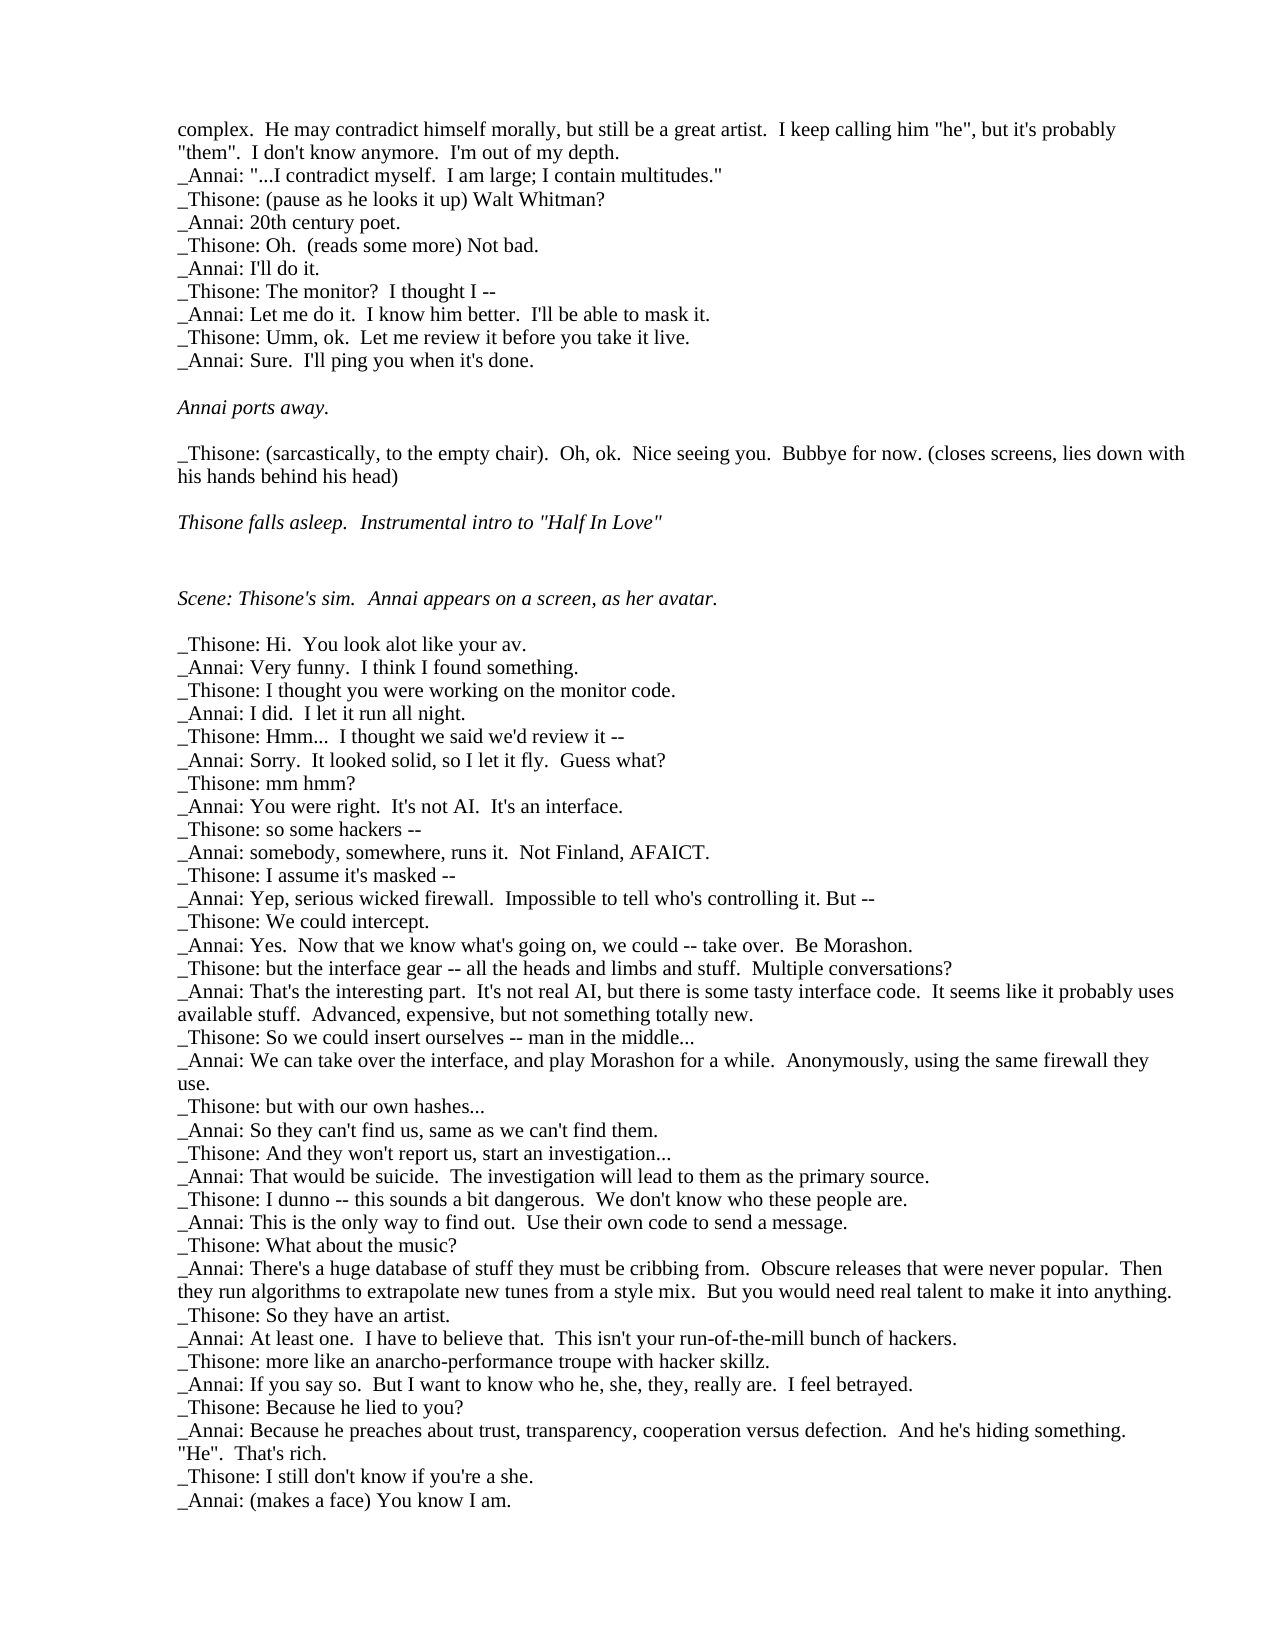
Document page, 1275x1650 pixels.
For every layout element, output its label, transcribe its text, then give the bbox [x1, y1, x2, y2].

text Scene: Thisone's sim. Annai appears on a screen, as her avatar. _Thisone: Hi. You look alot like your av. _Annai: Very funny. I think I found something. _Thisone: I thought you were working on the monitor code. _Annai: I did. I let it run all night. _Thisone: Hmm... I thought we said we'd review it -- _Annai: Sorry. It looked solid, so I let it fly. Guess what? _Thisone: mm hmm? _Annai: You were right. It's not AI. It's an interface. _Thisone: so some hackers -- _Annai: somebody, somewhere, runs it. Not Finland, AFAICT. _Thisone: I assume it's masked -- _Annai: Yep, serious wicked firewall. Impossible to tell who's controlling it. But -- _Thisone: We could intercept. _Annai: Yes. Now that we know what's going on, we could -- take over. Be Morashon. _Thisone: but the interface gear -- all the heads and limbs and stuff. Multiple conversations? _Annai: That's the interesting part. It's not real AI, but there is some tasty interface code. It seems like it probably uses available stuff. Advanced, expensive, but not something totally new. _Thisone: So we could insert ourselves -- man in the middle... _Annai: We can take over the interface, and play Morashon for a while. Anonymously, using the same firewall they use. _Thisone: but with our own hashes... _Annai: So they can't find us, same as we can't find them. _Thisone: And they won't report us, start an investigation... _Annai: That would be suicide. The investigation will lead to them as the primary source. _Thisone: I dunno -- this sounds a bit dangerous. We don't know who these people are. _Annai: This is the only way to find out. Use their own code to send a message. _Thisone: What about the music? _Annai: There's a huge database of stuff they must be cribbing from. Obscure releases that were never popular. Then they run algorithms to extrapolate new tunes from a style mix. But you would need real talent to make it into anything. _Thisone: So they have an artist. _Annai: At least one. I have to believe that. This isn't your run-of-the-mill bunch of hackers. _Thisone: more like an anarcho-performance troupe with hacker skillz. _Annai: If you say so. But I want to know who he, she, they, really are. I feel betrayed. _Thisone: Because he lied to you? _Annai: Because he preaches about trust, transparency, cooperation versus defection. And he's hiding something. "He". That's rich. _Thisone: I still don't know if you're a she. _Annai: (makes a face) You know I am. [177, 587, 1186, 1512]
text complex. He may contradict himself morally, but still be a great artist. I keep calling him "he", but it's probably "them". I don't know anymore. I'm out of my depth. _Annai: "...I contradict myself. I am large; I contain multitudes." _Thisone: (pause as he looks it up) Walt Whitman? _Annai: 20th century poet. _Thisone: Oh. (reads some more) Not bad. _Annai: I'll do it. _Thisone: The monitor? I thought I -- _Annai: Let me do it. I know him better. I'll be able to mask it. _Thisone: Umm, ok. Let me review it before you take it live. _Annai: Sure. I'll ping you when it's done. Annai ports away. _Thisone: (sarcastically, to the empty chair). Oh, ok. Nice seeing you. Bubbye for now. (closes screens, lies down with his hands behind his head) Thisone falls asleep. Instrumental intro to "Half In Love" [177, 118, 1186, 557]
